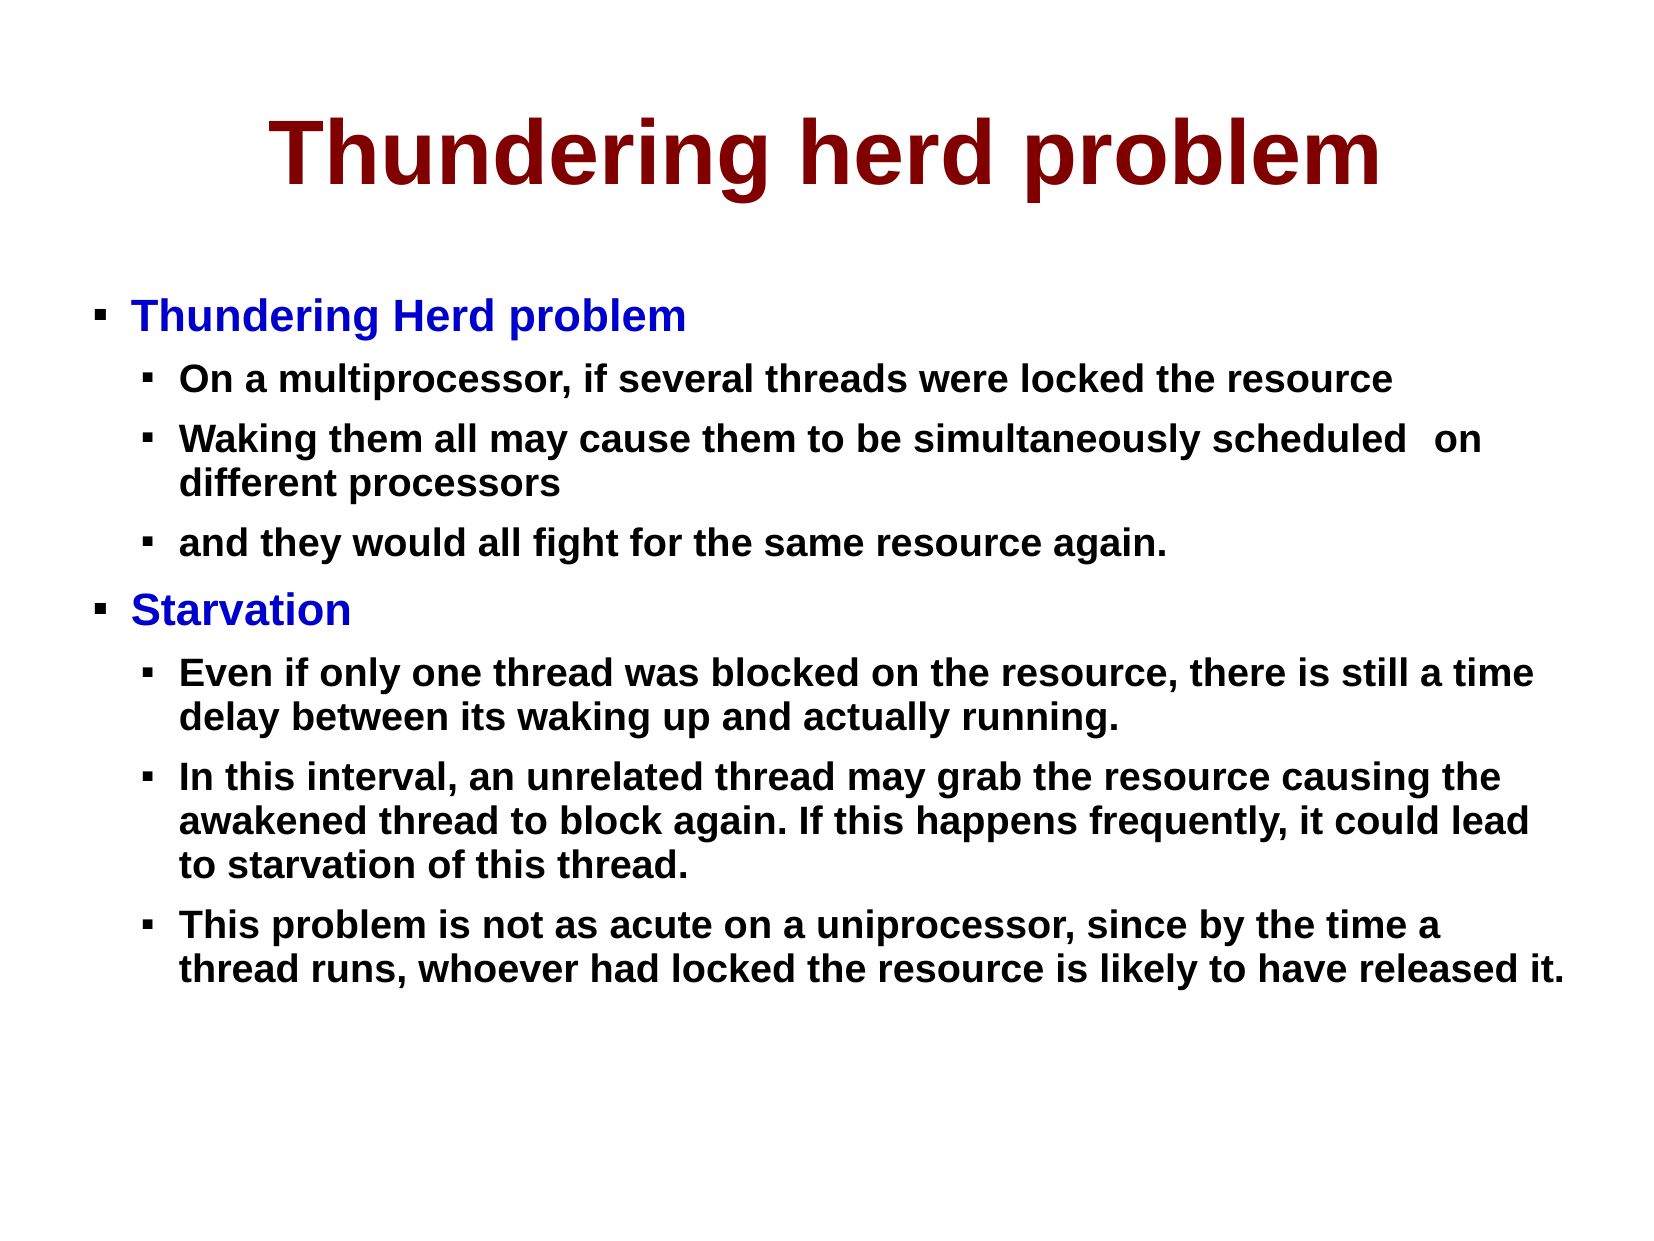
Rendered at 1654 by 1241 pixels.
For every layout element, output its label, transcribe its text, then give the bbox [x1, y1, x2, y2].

title Thundering herd problem [82, 49, 1571, 257]
list Thundering Herd problem On a multiprocessor, if several threads were locked the resource Waking them all may cause them to be simultaneously scheduled on different processors and they would all fight for the same resource again. Starvation Even if only one thread was blocked on the resource, there is still a time delay between its waking up and actually running. In this interval, an unrelated thread may grab the resource causing the awakened thread to block again. If this happens frequently, it could lead to starvation of this thread. This problem is not as acute on a uniprocessor, since by the time a thread runs, whoever had locked the resource is likely to have released it. [82, 290, 1571, 1010]
